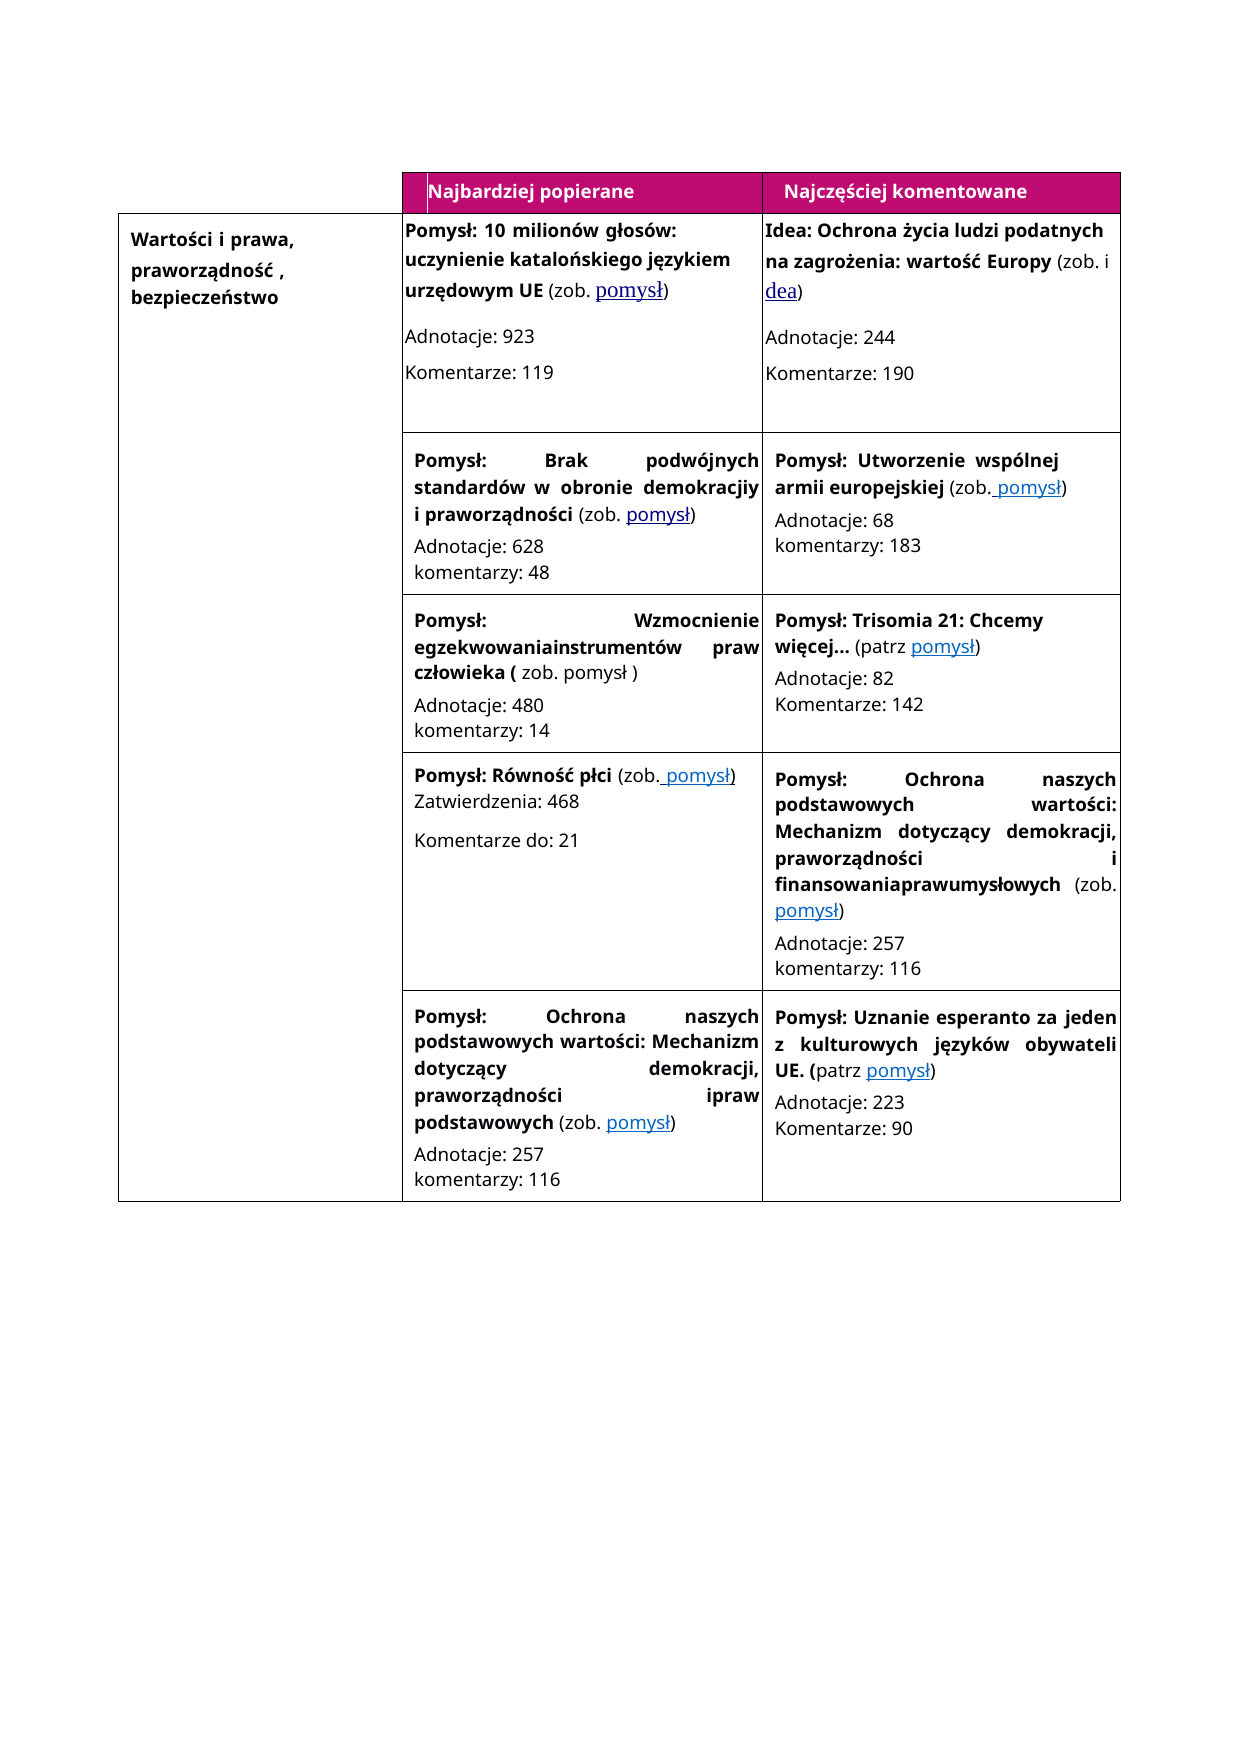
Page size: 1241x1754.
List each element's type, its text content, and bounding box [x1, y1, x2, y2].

table_header Najbardziej popierane [428, 173, 736, 213]
table_cell Pomysł: Ochrona naszych podstawowych wartości: Mechanizm dotyczący demokracji, praworządności ipraw podstawowych (zob. pomysł) Adnotacje: 257 komentarzy: 116 [403, 991, 762, 1201]
table_cell Pomysł: Ochrona naszych podstawowych wartości: Mechanizm dotyczący demokracji, praworządności i finansowaniaprawumysłowych (zob. pomysł) Adnotacje: 257 komentarzy: 116 [763, 753, 1120, 990]
table_header [1094, 173, 1120, 213]
table_cell Pomysł: Wzmocnienie egzekwowaniainstrumentów praw człowieka ( zob. pomysł ) Adnotacje: 480 komentarzy: 14 [403, 595, 762, 752]
table_header Najczęściej komentowane [784, 173, 1094, 213]
table_cell Pomysł: Równość płci (zob. pomysł) Zatwierdzenia: 468 Komentarze do: 21 [403, 753, 762, 990]
table_header [736, 173, 762, 213]
table_cell Pomysł: Brak podwójnych standardów w obronie demokracjiy i praworządności (zob. pomysł) Adnotacje: 628 komentarzy: 48 [403, 433, 762, 594]
table_cell Pomysł: Uznanie esperanto za jeden z kulturowych języków obywateli UE. (patrz pomysł) Adnotacje: 223 Komentarze: 90 [763, 991, 1120, 1201]
table_header [763, 173, 784, 213]
table_cell Pomysł: Utworzenie wspólnej armii europejskiej (zob. pomysł) Adnotacje: 68 komentarzy: 183 [763, 433, 1120, 594]
table_cell Pomysł: 10 milionów głosów: uczynienie katalońskiego językiem urzędowym UE (zob. pomysł) Adnotacje: 923 Komentarze: 119 [403, 214, 762, 432]
table_cell Pomysł: Trisomia 21: Chcemy więcej... (patrz pomysł) Adnotacje: 82 Komentarze: 142 [763, 595, 1120, 752]
table_header [403, 173, 427, 213]
table_cell Wartości i prawa, praworządność , bezpieczeństwo [119, 214, 402, 1201]
table_header [118, 172, 402, 213]
table_cell Idea: Ochrona życia ludzi podatnych na zagrożenia: wartość Europy (zob. i dea) Adnotacje: 244 Komentarze: 190 [763, 214, 1120, 432]
